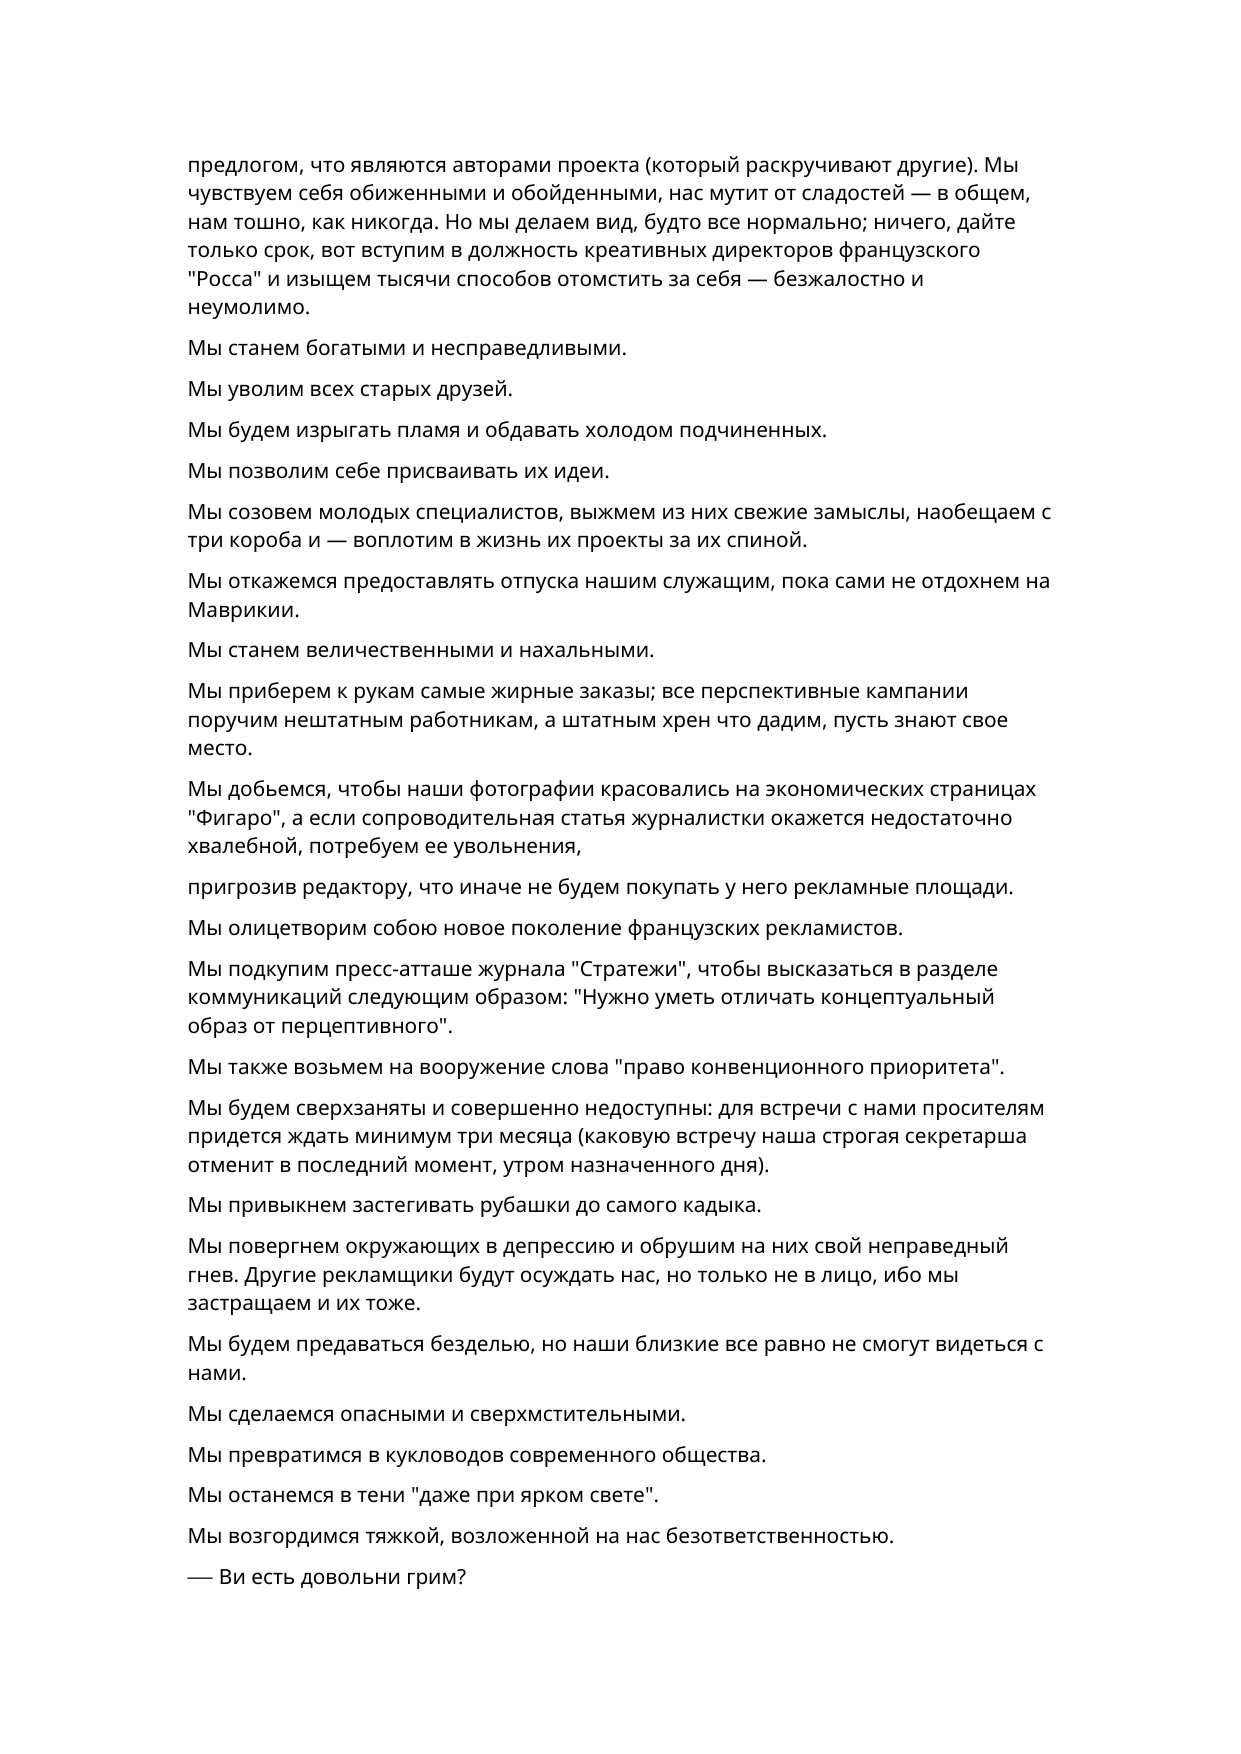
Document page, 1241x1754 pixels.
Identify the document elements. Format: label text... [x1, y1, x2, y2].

text Мы добьемся, чтобы наши фотографии красовались на экономических страницах "Фигаро", а если сопроводительная статья журналистки окажется недостаточно хвалебной, потребуем ее увольнения, [187, 774, 1053, 860]
text Мы будем предаваться безделью, но наши близкие все равно не смогут видеться с нами. [187, 1329, 1053, 1386]
text Мы повергнем окружающих в депрессию и обрушим на них свой неправедный гнев. Другие рекламщики будут осуждать нас, но только не в лицо, ибо мы застращаем и их тоже. [187, 1232, 1053, 1317]
text Мы уволим всех старых друзей. [187, 374, 1053, 402]
text Мы также возьмем на вооружение слова "право конвенционного приоритета". [187, 1052, 1053, 1080]
text Мы откажемся предоставлять отпуска нашим служащим, пока сами не отдохнем на Маврикии. [187, 566, 1053, 623]
text Мы подкупим пресс-атташе журнала "Стратежи", чтобы высказаться в разделе коммуникаций следующим образом: "Нужно уметь отличать концептуальный образ от перцептивного". [187, 954, 1053, 1039]
text Мы станем величественными и нахальными. [187, 636, 1053, 664]
text Мы созовем молодых специалистов, выжмем из них свежие замыслы, наобещаем с три короба и — воплотим в жизнь их проекты за их спиной. [187, 497, 1053, 554]
text — Ви есть довольни грим? [187, 1562, 1053, 1591]
text Мы будем изрыгать пламя и обдавать холодом подчиненных. [187, 415, 1053, 443]
text Мы останемся в тени "даже при ярком свете". [187, 1481, 1053, 1509]
text Мы сделаемся опасными и сверхмстительными. [187, 1399, 1053, 1427]
text предлогом, что являются авторами проекта (который раскручивают другие). Мы чувствуем себя обиженными и обойденными, нас мутит от сладостей — в общем, нам тошно, как никогда. Но мы делаем вид, будто все нормально; ничего, дайте только срок, вот вступим в должность креативных директоров французского "Росса" и изыщем тысячи способов отомстить за себя — безжалостно и неумолимо. [187, 150, 1053, 321]
text пригрозив редактору, что иначе не будем покупать у него рекламные площади. [187, 872, 1053, 901]
text Мы привыкнем застегивать рубашки до самого кадыка. [187, 1191, 1053, 1219]
text Мы станем богатыми и несправедливыми. [187, 333, 1053, 362]
text Мы позволим себе присваивать их идеи. [187, 456, 1053, 484]
text Мы возгордимся тяжкой, возложенной на нас безответственностью. [187, 1522, 1053, 1550]
text Мы превратимся в кукловодов современного общества. [187, 1440, 1053, 1468]
text Мы приберем к рукам самые жирные заказы; все перспективные кампании поручим нештатным работникам, а штатным хрен что дадим, пусть знают свое место. [187, 677, 1053, 762]
text Мы олицетворим собою новое поколение французских рекламистов. [187, 913, 1053, 942]
text Мы будем сверхзаняты и совершенно недоступны: для встречи с нами просителям придется ждать минимум три месяца (каковую встречу наша строгая секретарша отменит в последний момент, утром назначенного дня). [187, 1093, 1053, 1178]
